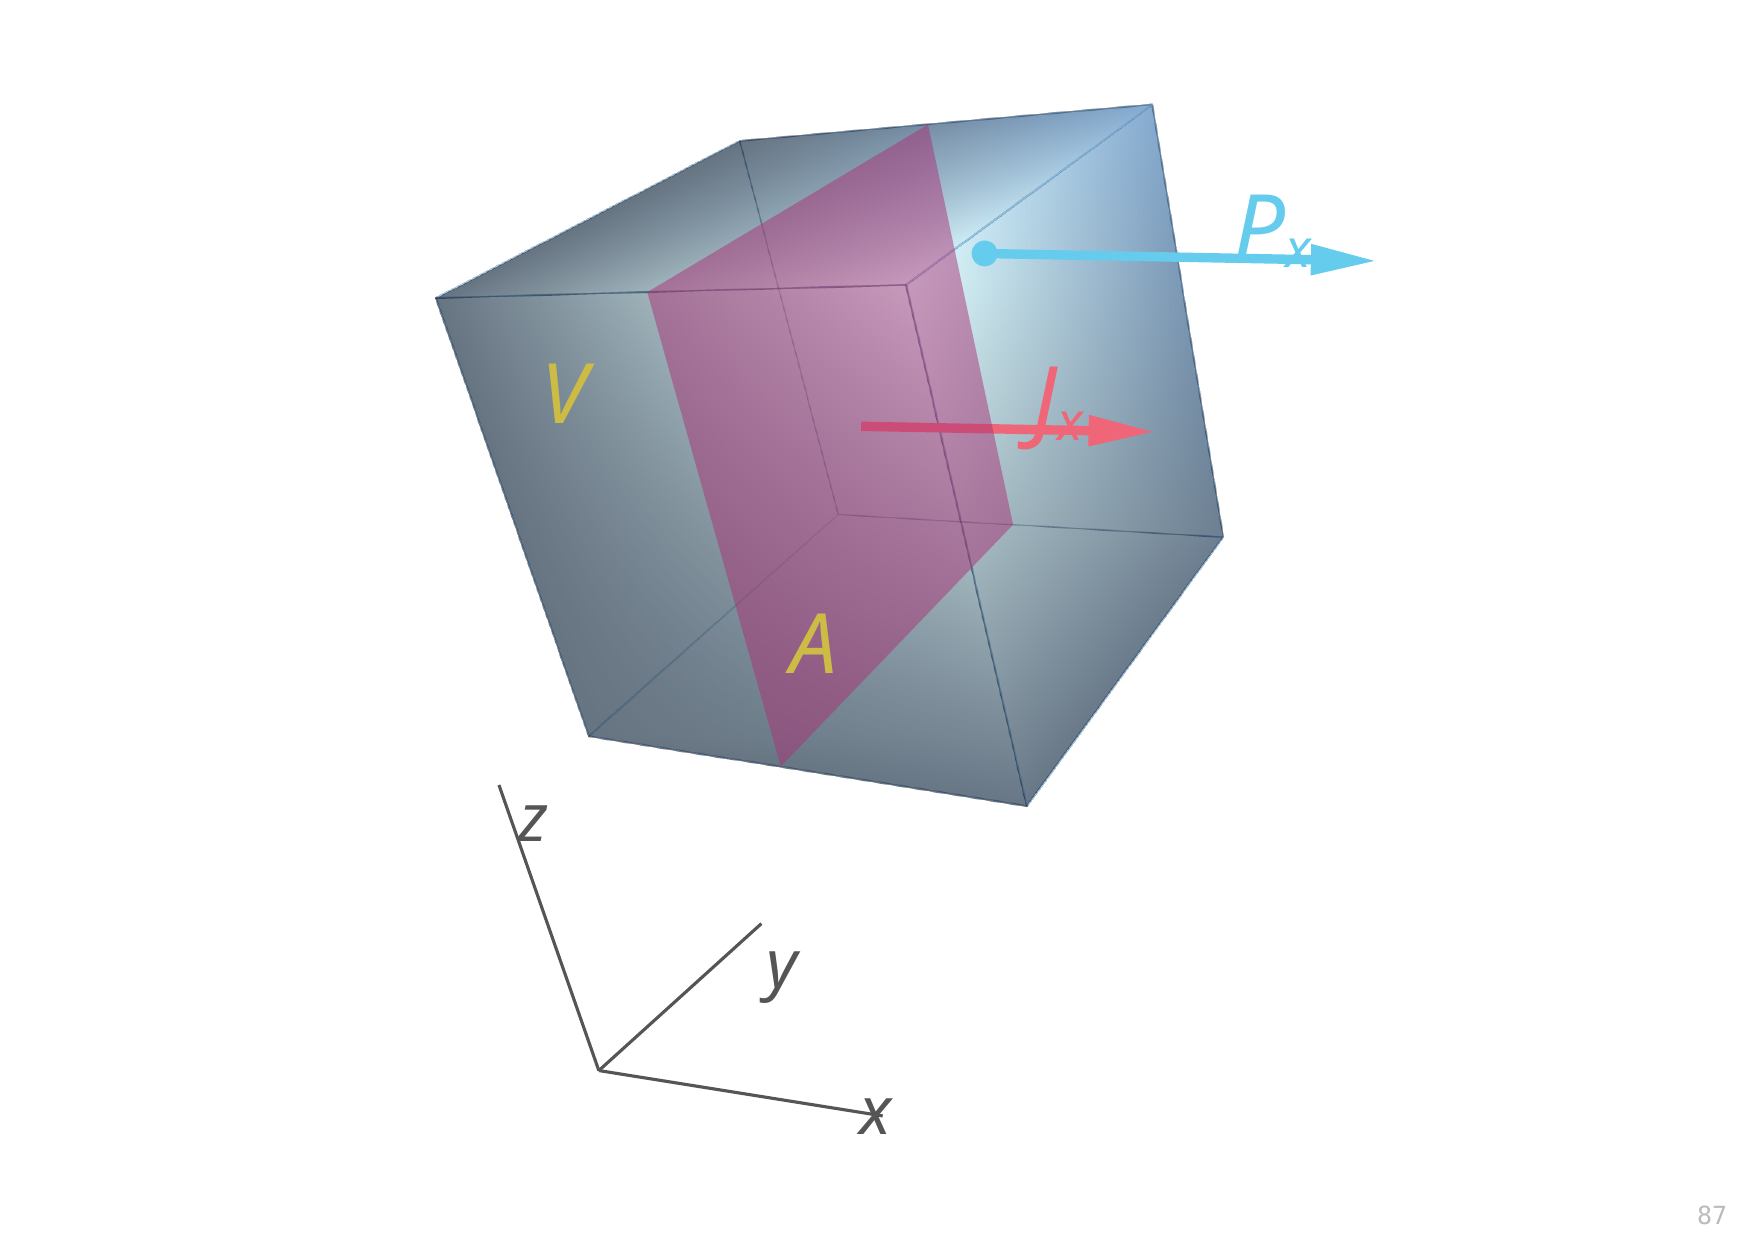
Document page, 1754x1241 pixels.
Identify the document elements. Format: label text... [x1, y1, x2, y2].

text_box A [775, 577, 866, 676]
text_box Jx [1017, 327, 1105, 425]
text_box x [844, 1047, 886, 1136]
text_box z [503, 753, 543, 843]
text_box Px [1218, 154, 1332, 254]
text_box y [751, 899, 793, 988]
text_box V [526, 327, 617, 426]
text_box [647, 124, 1014, 767]
